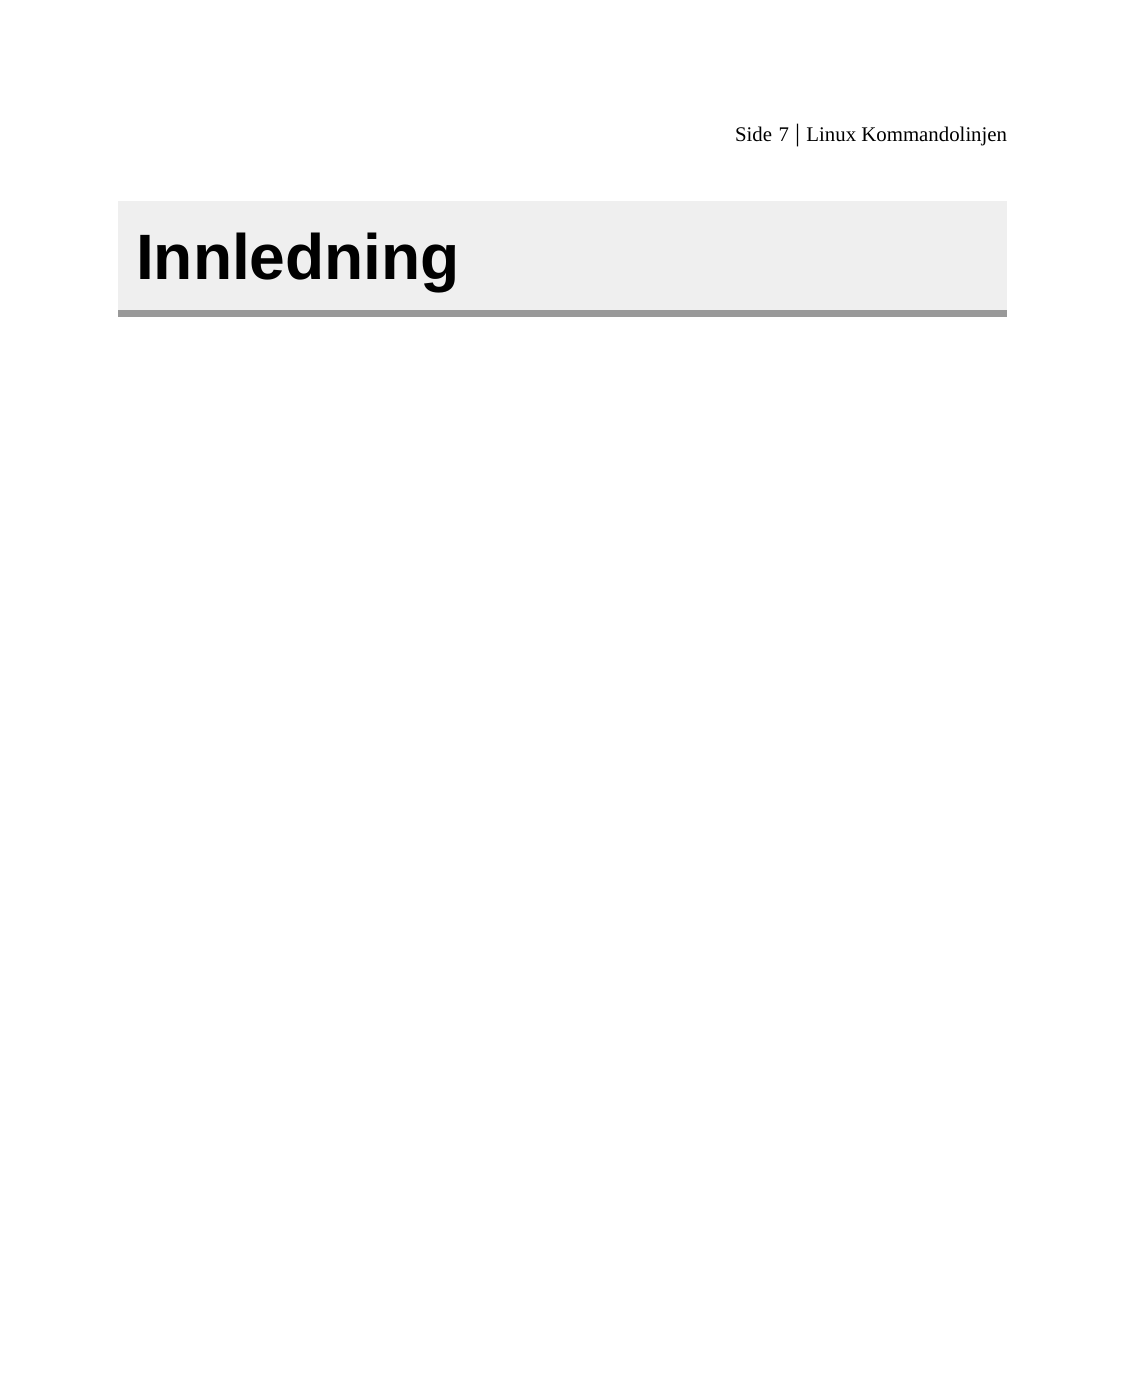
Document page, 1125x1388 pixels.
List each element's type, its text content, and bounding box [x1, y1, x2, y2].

subtitle Innledning [118, 201, 1007, 310]
